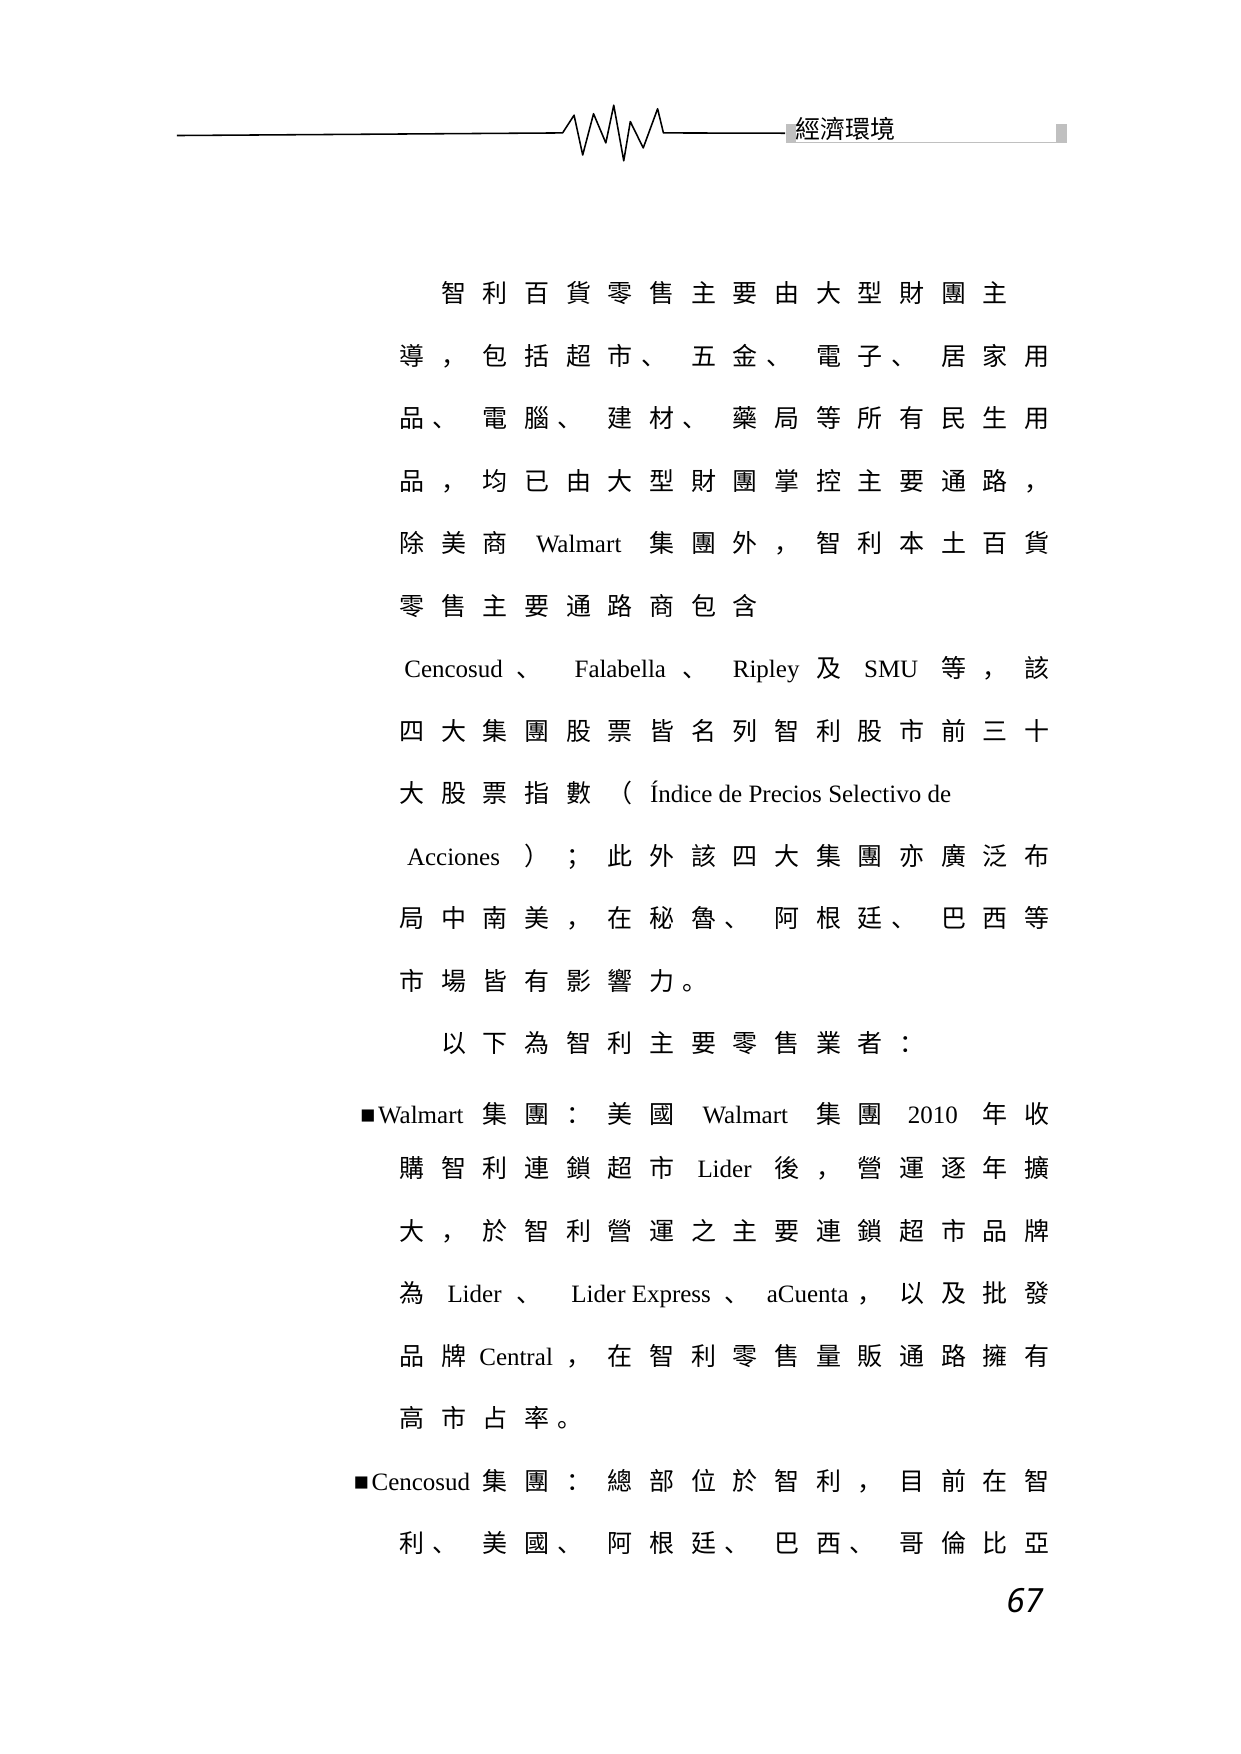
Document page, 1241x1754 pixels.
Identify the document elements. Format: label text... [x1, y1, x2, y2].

text ■ Cencosud集團：總部位於智利，目前在智利、美國、阿根廷、巴西、哥倫比亞 [330, 1438, 1058, 1563]
subtitle 以下為智利主要零售業者： [367, 1000, 1058, 1063]
subtitle 智利百貨零售主要由大型財團主導，包括超市、五金、電子、居家用品、電腦、建材、藥局等所有民生用品，均已由大型財團掌控主要通路，除美商Walmart集團外，智利本土百貨零售主要通路商包含Cencosud、Falabella、Ripley及SMU等，該四大集團股票皆名列智利股市前三十大股票指數（Índice de Precios Selectivo de Acciones）；此外該四大集團亦廣泛布局中南美，在秘魯、阿根廷、巴西等市場皆有影響力。 [367, 250, 1058, 1000]
text ■ Walmart集團：美國Walmart集團2010年收購智利連鎖超市Lider後，營運逐年擴大，於智利營運之主要連鎖超市品牌為Lider、Lider Express、aCuenta，以及批發品牌Central，在智利零售量販通路擁有高市占率。 [330, 1063, 1058, 1438]
